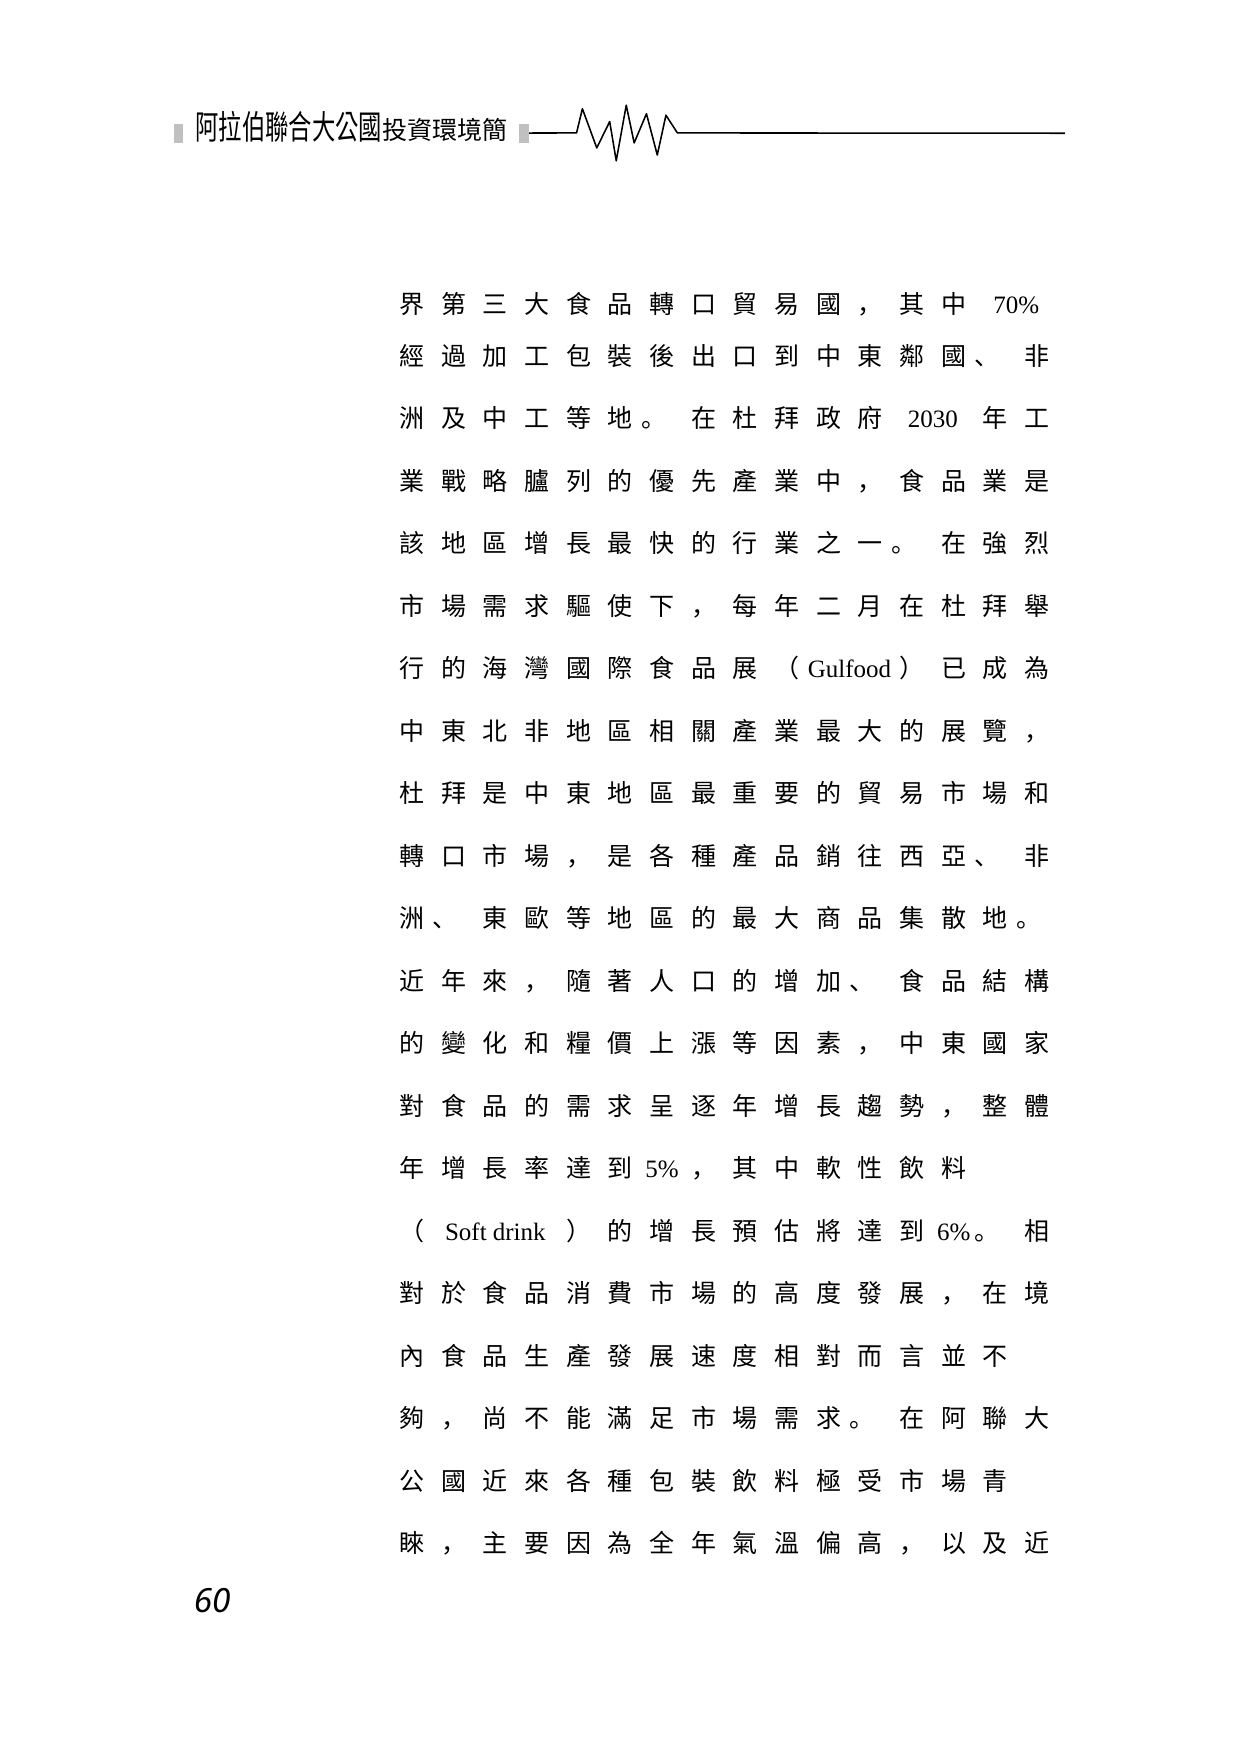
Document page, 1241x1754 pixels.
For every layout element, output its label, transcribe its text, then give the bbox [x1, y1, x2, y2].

text 界第三大食品轉口貿易國，其中70%經過加工包裝後出口到中東鄰國、非洲及中工等地。在杜拜政府2030年工業戰略臚列的優先產業中，食品業是該地區增長最快的行業之一。在強烈市場需求驅使下，每年二月在杜拜舉行的海灣國際食品展（Gulfood）已成為中東北非地區相關產業最大的展覽，杜拜是中東地區最重要的貿易市場和轉口市場，是各種產品銷往西亞、非洲、東歐等地區的最大商品集散地。近年來，隨著人口的增加、食品結構的變化和糧價上漲等因素，中東國家對食品的需求呈逐年增長趨勢，整體年增長率達到5%，其中軟性飲料（Soft drink）的增長預估將達到6%。相對於食品消費市場的高度發展，在境內食品生產發展速度相對而言並不夠，尚不能滿足市場需求。在阿聯大公國近來各種包裝飲料極受市場青睞，主要因為全年氣溫偏高，以及近 [306, 250, 1058, 1563]
